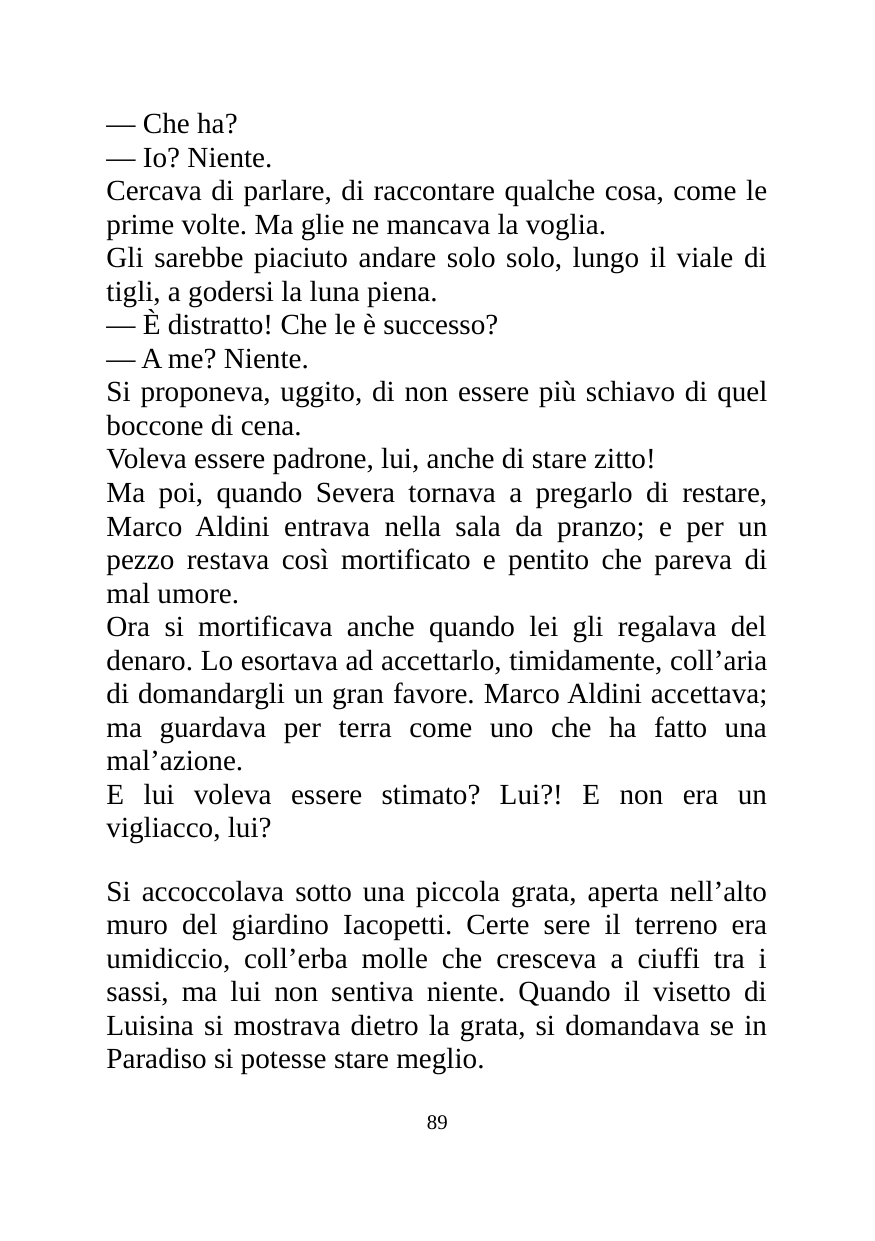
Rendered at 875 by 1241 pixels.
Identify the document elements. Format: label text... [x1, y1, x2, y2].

text Si accoccolava sotto una piccola grata, aperta nell’alto muro del giardino Iacopetti. Certe sere il terreno era umidiccio, coll’erba molle che cresceva a ciuffi tra i sassi, ma lui non sentiva niente. Quando il visetto di Luisina si mostrava dietro la grata, si domandava se in Paradiso si potesse stare meglio. [106, 874, 768, 1075]
text Voleva essere padrone, lui, anche di stare zitto! [106, 442, 768, 475]
text Cercava di parlare, di raccontare qualche cosa, come le prime volte. Ma glie ne mancava la voglia. [106, 173, 768, 240]
text E lui voleva essere stimato? Lui?! E non era un vigliacco, lui? [106, 777, 768, 844]
text — Che ha? [106, 106, 768, 140]
text Ma poi, quando Severa tornava a pregarlo di restare, Marco Aldini entrava nella sala da pranzo; e per un pezzo restava così mortificato e pentito che pareva di mal umore. [106, 475, 768, 609]
text Ora si mortificava anche quando lei gli regalava del denaro. Lo esortava ad accettarlo, timidamente, coll’aria di domandargli un gran favore. Marco Aldini accettava; ma guardava per terra come uno che ha fatto una mal’azione. [106, 609, 768, 777]
text — A me? Niente. [106, 341, 768, 374]
text Si proponeva, uggito, di non essere più schiavo di quel boccone di cena. [106, 374, 768, 442]
text Gli sarebbe piaciuto andare solo solo, lungo il viale di tigli, a godersi la luna piena. [106, 240, 768, 307]
text — È distratto! Che le è successo? [106, 307, 768, 341]
text — Io? Niente. [106, 140, 768, 173]
